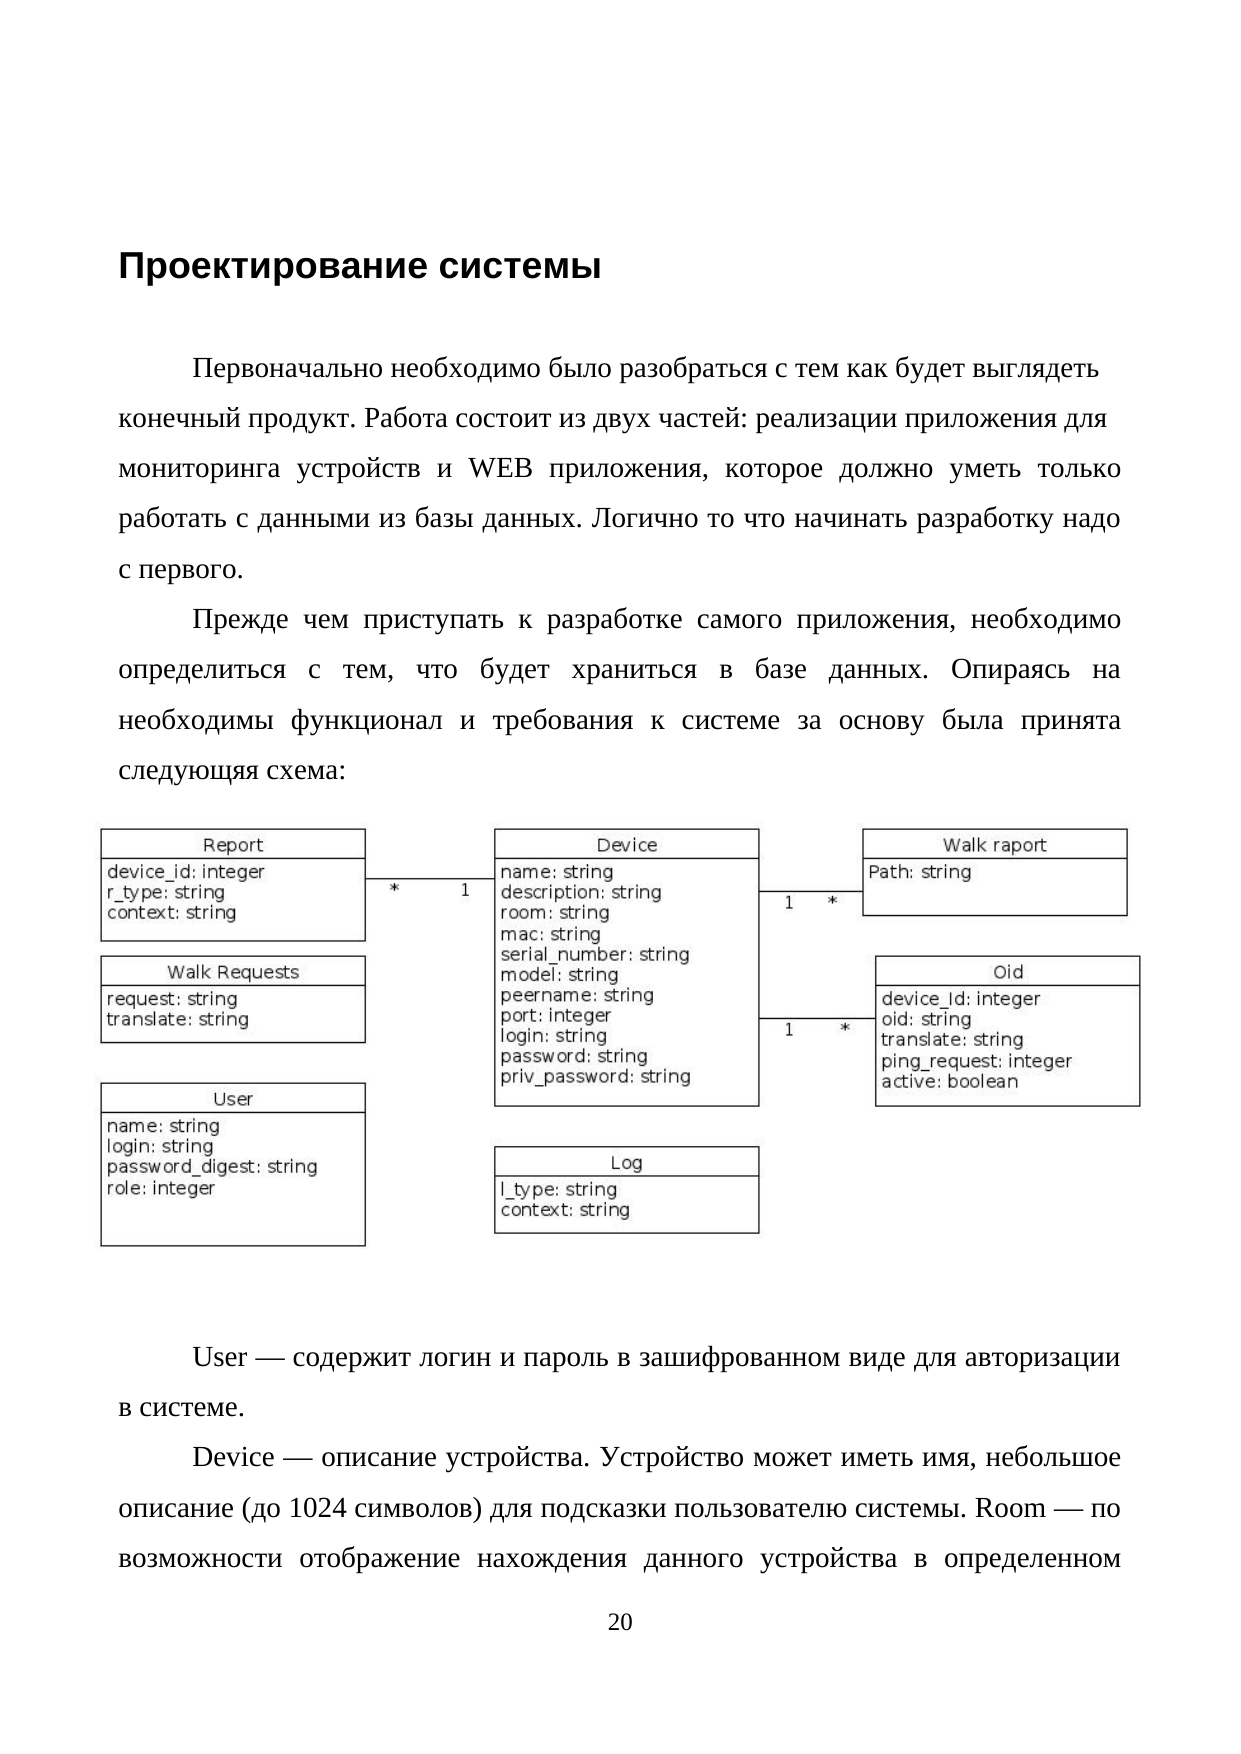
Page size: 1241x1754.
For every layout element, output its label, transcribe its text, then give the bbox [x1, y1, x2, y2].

text Первоначально необходимо было разобраться с тем как будет выглядеть [118, 350, 1122, 383]
text Прежде чем приступать к разработке самого приложения, необходимо определиться с тем, что будет храниться в базе данных. Опираясь на необходимы функционал и требования к системе за основу была принята следующяя схема: [118, 601, 1122, 786]
text мониторинга устройств и WEB приложения, которое должно уметь только работать с данными из базы данных. Логично то что начинать разработку надо с первого. [118, 450, 1122, 584]
text User — содержит логин и пароль в зашифрованном виде для авторизации в системе. [118, 1339, 1122, 1423]
picture [74, 802, 1166, 1272]
text конечный продукт. Работа состоит из двух частей: реализации приложения для [118, 400, 1122, 433]
text Device — описание устройства. Устройство может иметь имя, небольшое описание (до 1024 символов) для подсказки пользователю системы. Room — по возможности отображение нахождения данного устройства в определенном [118, 1439, 1122, 1574]
subtitle Проектирование системы [118, 244, 1122, 287]
